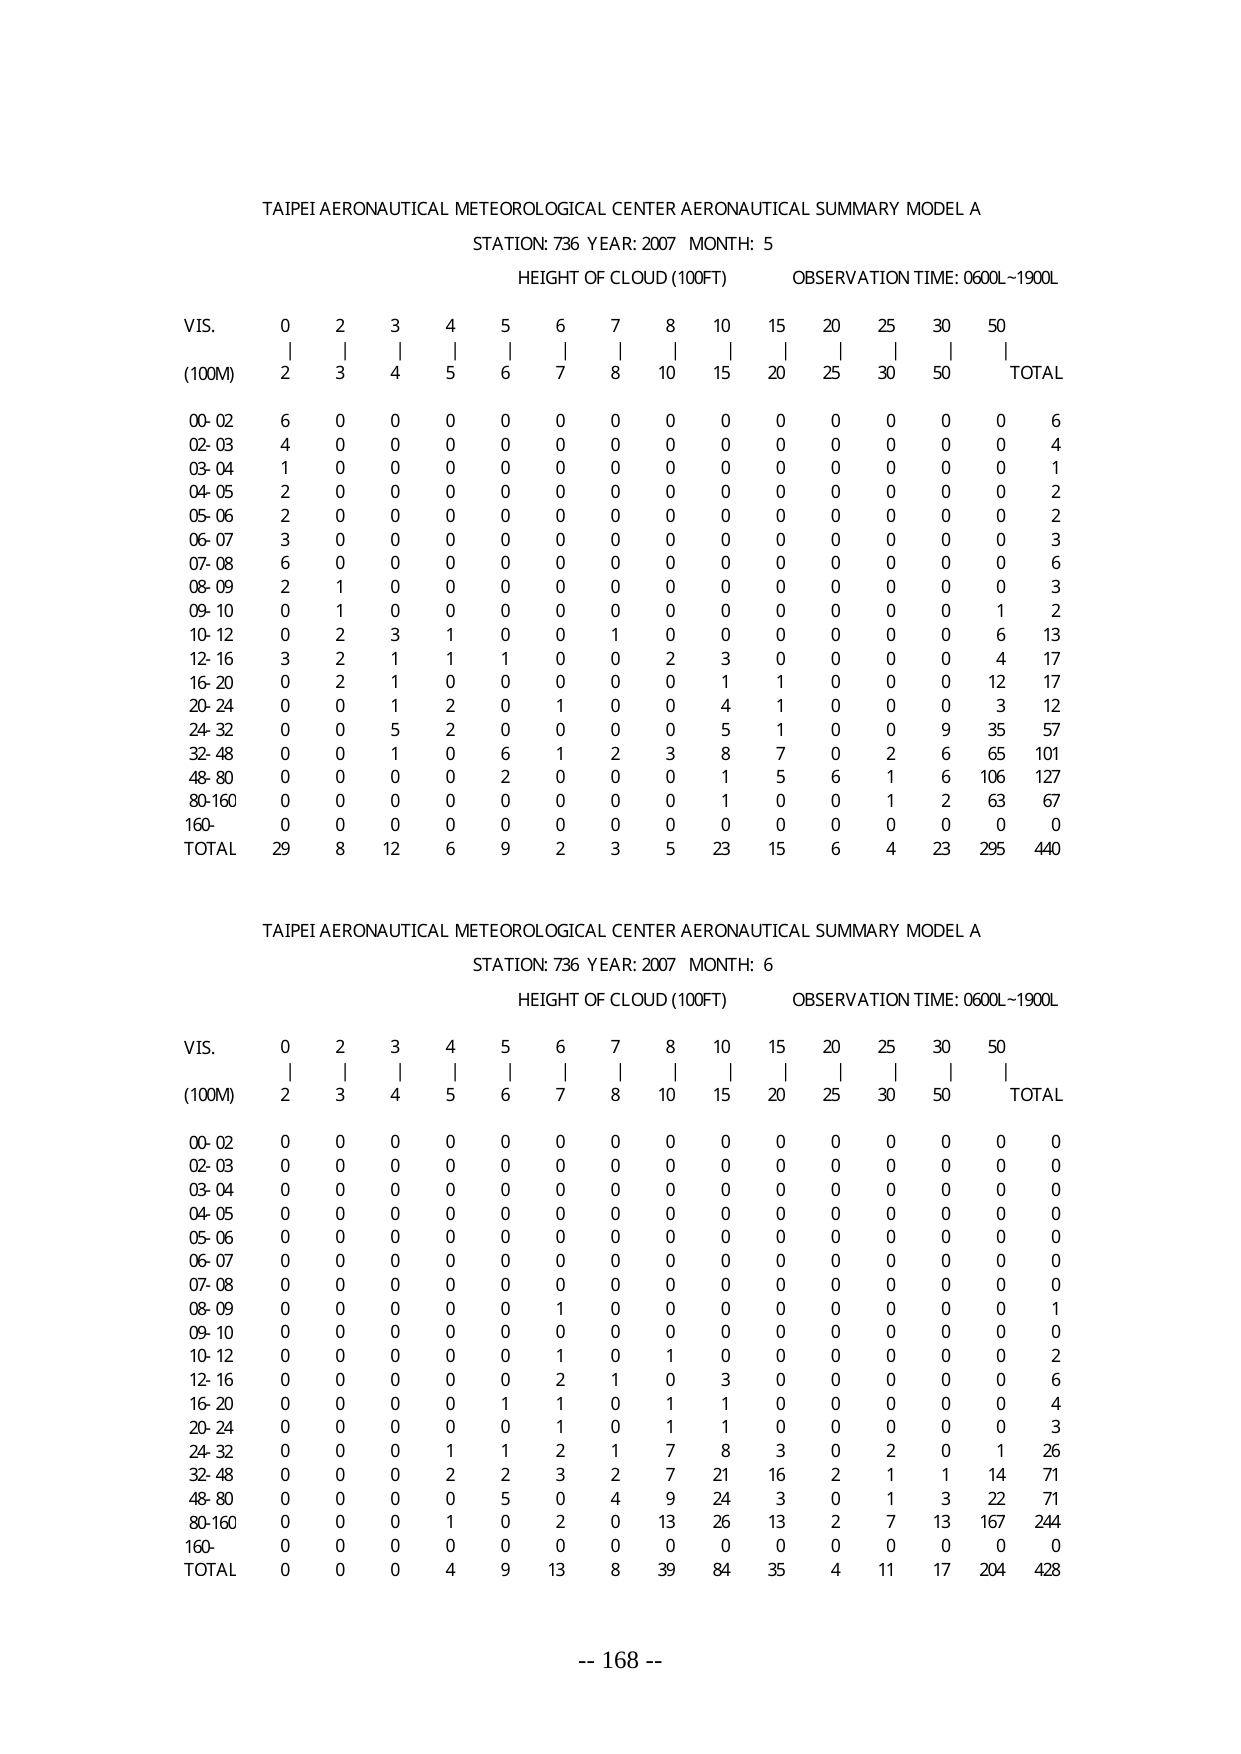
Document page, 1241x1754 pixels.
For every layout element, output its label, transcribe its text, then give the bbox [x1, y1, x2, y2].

text -- 168 -- [543, 1637, 697, 1674]
